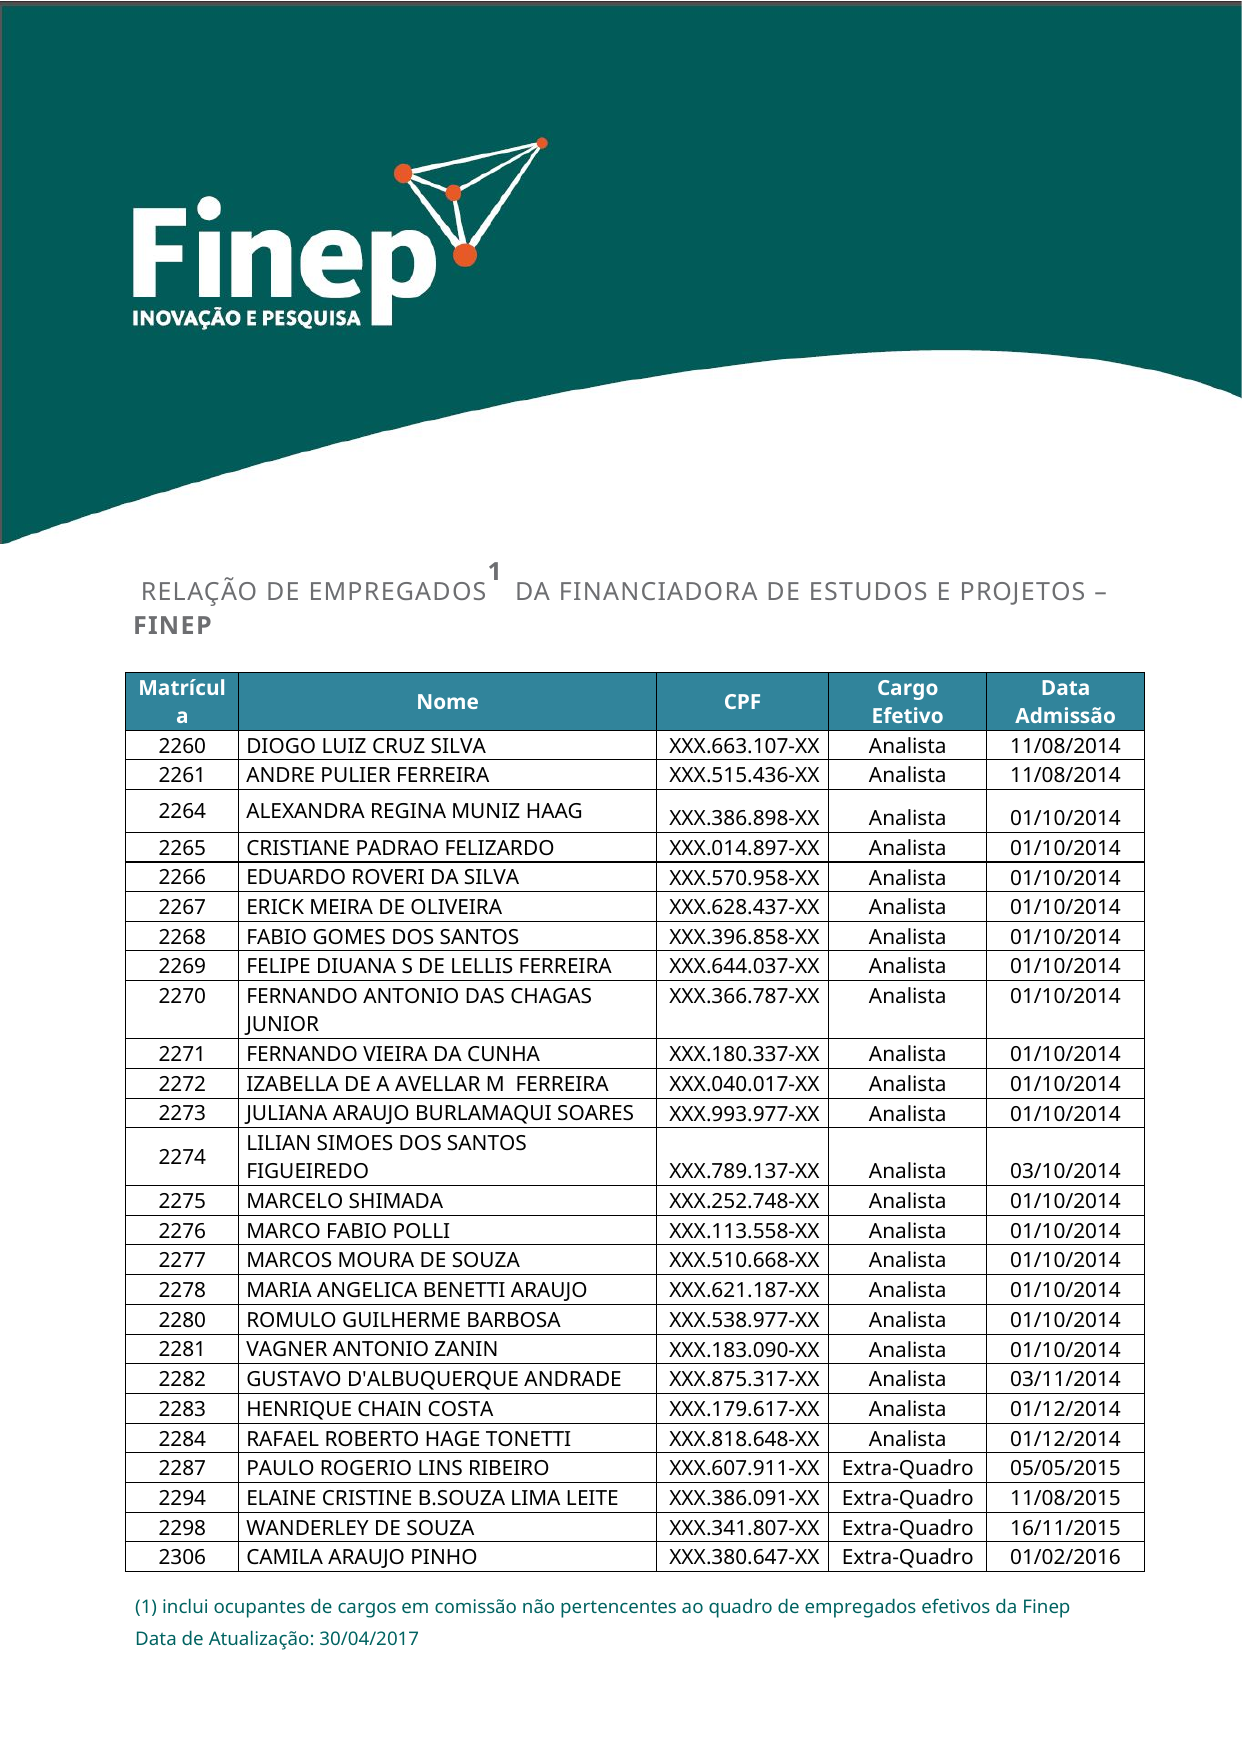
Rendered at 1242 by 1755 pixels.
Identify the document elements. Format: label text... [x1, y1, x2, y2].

table_cell 16/11/2015 [987, 1513, 1144, 1541]
table_cell XXX.538.977-XX [657, 1305, 828, 1333]
table_cell CAMILA ARAUJO PINHO [239, 1542, 656, 1571]
table_cell HENRIQUE CHAIN COSTA [239, 1394, 656, 1422]
table_cell 2282 [126, 1364, 238, 1393]
table_cell 2272 [126, 1069, 238, 1097]
table_cell 2268 [126, 922, 238, 950]
table_cell FABIO GOMES DOS SANTOS [239, 922, 656, 950]
table_cell 05/05/2015 [987, 1453, 1144, 1482]
table_cell MARCO FABIO POLLI [239, 1216, 656, 1244]
table_cell ANDRE PULIER FERREIRA [239, 760, 656, 789]
table_cell 01/10/2014 [987, 790, 1144, 832]
table_cell Analista [829, 1424, 986, 1452]
table_cell IZABELLA DE A AVELLAR M FERREIRA [239, 1069, 656, 1097]
table_cell 01/10/2014 [987, 1039, 1144, 1068]
table_cell XXX.993.977-XX [657, 1099, 828, 1127]
table_cell 2281 [126, 1335, 238, 1363]
table_cell 2266 [126, 863, 238, 891]
table_cell 2269 [126, 951, 238, 980]
table_cell JULIANA ARAUJO BURLAMAQUI SOARES [239, 1099, 656, 1127]
table_cell 01/10/2014 [987, 863, 1144, 891]
table_cell XXX.510.668-XX [657, 1245, 828, 1274]
table_cell XXX.366.787-XX [657, 981, 828, 1038]
table_cell RAFAEL ROBERTO HAGE TONETTI [239, 1424, 656, 1452]
table_cell 11/08/2015 [987, 1483, 1144, 1512]
table_cell 01/02/2016 [987, 1542, 1144, 1571]
table_cell Analista [829, 1335, 986, 1363]
table_cell FELIPE DIUANA S DE LELLIS FERREIRA [239, 951, 656, 980]
table_cell MARCELO SHIMADA [239, 1186, 656, 1215]
table_cell FERNANDO VIEIRA DA CUNHA [239, 1039, 656, 1068]
table_cell 2276 [126, 1216, 238, 1244]
table_cell Analista [829, 892, 986, 921]
table_cell 2273 [126, 1099, 238, 1127]
table_cell XXX.014.897-XX [657, 833, 828, 861]
table_cell 01/10/2014 [987, 1275, 1144, 1304]
table_cell XXX.789.137-XX [657, 1128, 828, 1185]
table_cell 01/12/2014 [987, 1394, 1144, 1422]
table_cell XXX.252.748-XX [657, 1186, 828, 1215]
table_cell XXX.113.558-XX [657, 1216, 828, 1244]
table_cell Analista [829, 981, 986, 1038]
table_header Nome [239, 673, 656, 730]
table_cell FERNANDO ANTONIO DAS CHAGAS JUNIOR [239, 981, 656, 1038]
table_cell Analista [829, 1099, 986, 1127]
table_cell 2267 [126, 892, 238, 921]
table_cell Extra-Quadro [829, 1483, 986, 1512]
table_cell 2283 [126, 1394, 238, 1422]
table_header CPF [657, 673, 828, 730]
table_cell Analista [829, 1128, 986, 1185]
table_cell ROMULO GUILHERME BARBOSA [239, 1305, 656, 1333]
table_cell Analista [829, 951, 986, 980]
table_cell XXX.644.037-XX [657, 951, 828, 980]
table_cell 01/12/2014 [987, 1424, 1144, 1452]
table_cell VAGNER ANTONIO ZANIN [239, 1335, 656, 1363]
table_cell Analista [829, 833, 986, 861]
table_cell Analista [829, 1069, 986, 1097]
table_cell 01/10/2014 [987, 1245, 1144, 1274]
table_cell 01/10/2014 [987, 951, 1144, 980]
table_cell 01/10/2014 [987, 1305, 1144, 1333]
table_cell Analista [829, 760, 986, 789]
table_cell XXX.179.617-XX [657, 1394, 828, 1422]
table_cell Analista [829, 922, 986, 950]
table_cell XXX.621.187-XX [657, 1275, 828, 1304]
table_cell EDUARDO ROVERI DA SILVA [239, 863, 656, 891]
table_cell Extra-Quadro [829, 1542, 986, 1571]
table_cell 01/10/2014 [987, 1186, 1144, 1215]
table_cell Analista [829, 1216, 986, 1244]
table_cell ERICK MEIRA DE OLIVEIRA [239, 892, 656, 921]
table_header Cargo Efetivo [829, 673, 986, 730]
table_cell MARCOS MOURA DE SOUZA [239, 1245, 656, 1274]
table_cell WANDERLEY DE SOUZA [239, 1513, 656, 1541]
table_header Matrícula [126, 673, 238, 730]
table_cell 01/10/2014 [987, 1216, 1144, 1244]
table_cell 2261 [126, 760, 238, 789]
table_cell 01/10/2014 [987, 892, 1144, 921]
table_cell 2260 [126, 731, 238, 759]
table_cell Analista [829, 1039, 986, 1068]
table_cell ALEXANDRA REGINA MUNIZ HAAG [239, 790, 656, 832]
table_cell Analista [829, 731, 986, 759]
table_cell GUSTAVO D'ALBUQUERQUE ANDRADE [239, 1364, 656, 1393]
table_cell Analista [829, 863, 986, 891]
table_cell 2271 [126, 1039, 238, 1068]
table_cell LILIAN SIMOES DOS SANTOS FIGUEIREDO [239, 1128, 656, 1185]
table_cell 2270 [126, 981, 238, 1038]
table_cell XXX.380.647-XX [657, 1542, 828, 1571]
table_cell Analista [829, 1275, 986, 1304]
table_cell 2287 [126, 1453, 238, 1482]
table_cell XXX.607.911-XX [657, 1453, 828, 1482]
table_cell PAULO ROGERIO LINS RIBEIRO [239, 1453, 656, 1482]
table_cell MARIA ANGELICA BENETTI ARAUJO [239, 1275, 656, 1304]
table_cell XXX.183.090-XX [657, 1335, 828, 1363]
table_cell 01/10/2014 [987, 1335, 1144, 1363]
table_cell XXX.040.017-XX [657, 1069, 828, 1097]
table_cell XXX.341.807-XX [657, 1513, 828, 1541]
table_cell XXX.875.317-XX [657, 1364, 828, 1393]
table_cell 01/10/2014 [987, 833, 1144, 861]
table_cell Analista [829, 1186, 986, 1215]
table_cell Analista [829, 790, 986, 832]
table_cell 01/10/2014 [987, 981, 1144, 1038]
table_cell XXX.386.091-XX [657, 1483, 828, 1512]
table_cell 01/10/2014 [987, 1069, 1144, 1097]
table_cell 01/10/2014 [987, 1099, 1144, 1127]
table_cell 2294 [126, 1483, 238, 1512]
table_cell 2264 [126, 790, 238, 832]
table_cell Extra-Quadro [829, 1453, 986, 1482]
table_cell XXX.515.436-XX [657, 760, 828, 789]
table_cell Analista [829, 1305, 986, 1333]
table_cell XXX.570.958-XX [657, 863, 828, 891]
table_cell 01/10/2014 [987, 922, 1144, 950]
table_header Data Admissão [987, 673, 1144, 730]
table_cell XXX.386.898-XX [657, 790, 828, 832]
table_cell Extra-Quadro [829, 1513, 986, 1541]
table_cell 2298 [126, 1513, 238, 1541]
table_cell DIOGO LUIZ CRUZ SILVA [239, 731, 656, 759]
table_cell Analista [829, 1364, 986, 1393]
table_cell Analista [829, 1245, 986, 1274]
table_cell XXX.396.858-XX [657, 922, 828, 950]
table_cell ELAINE CRISTINE B.SOUZA LIMA LEITE [239, 1483, 656, 1512]
table_cell XXX.818.648-XX [657, 1424, 828, 1452]
table_cell Analista [829, 1394, 986, 1422]
table_cell 2306 [126, 1542, 238, 1571]
table_cell 2278 [126, 1275, 238, 1304]
table_cell 2280 [126, 1305, 238, 1333]
table_cell 2274 [126, 1128, 238, 1185]
table_cell 2265 [126, 833, 238, 861]
table_cell XXX.663.107-XX [657, 731, 828, 759]
table_cell 2275 [126, 1186, 238, 1215]
table_cell 11/08/2014 [987, 731, 1144, 759]
table_cell 03/11/2014 [987, 1364, 1144, 1393]
table_cell 11/08/2014 [987, 760, 1144, 789]
table_cell CRISTIANE PADRAO FELIZARDO [239, 833, 656, 861]
table_cell 03/10/2014 [987, 1128, 1144, 1185]
table_cell 2277 [126, 1245, 238, 1274]
table_cell 2284 [126, 1424, 238, 1452]
table_cell XXX.628.437-XX [657, 892, 828, 921]
table_cell XXX.180.337-XX [657, 1039, 828, 1068]
